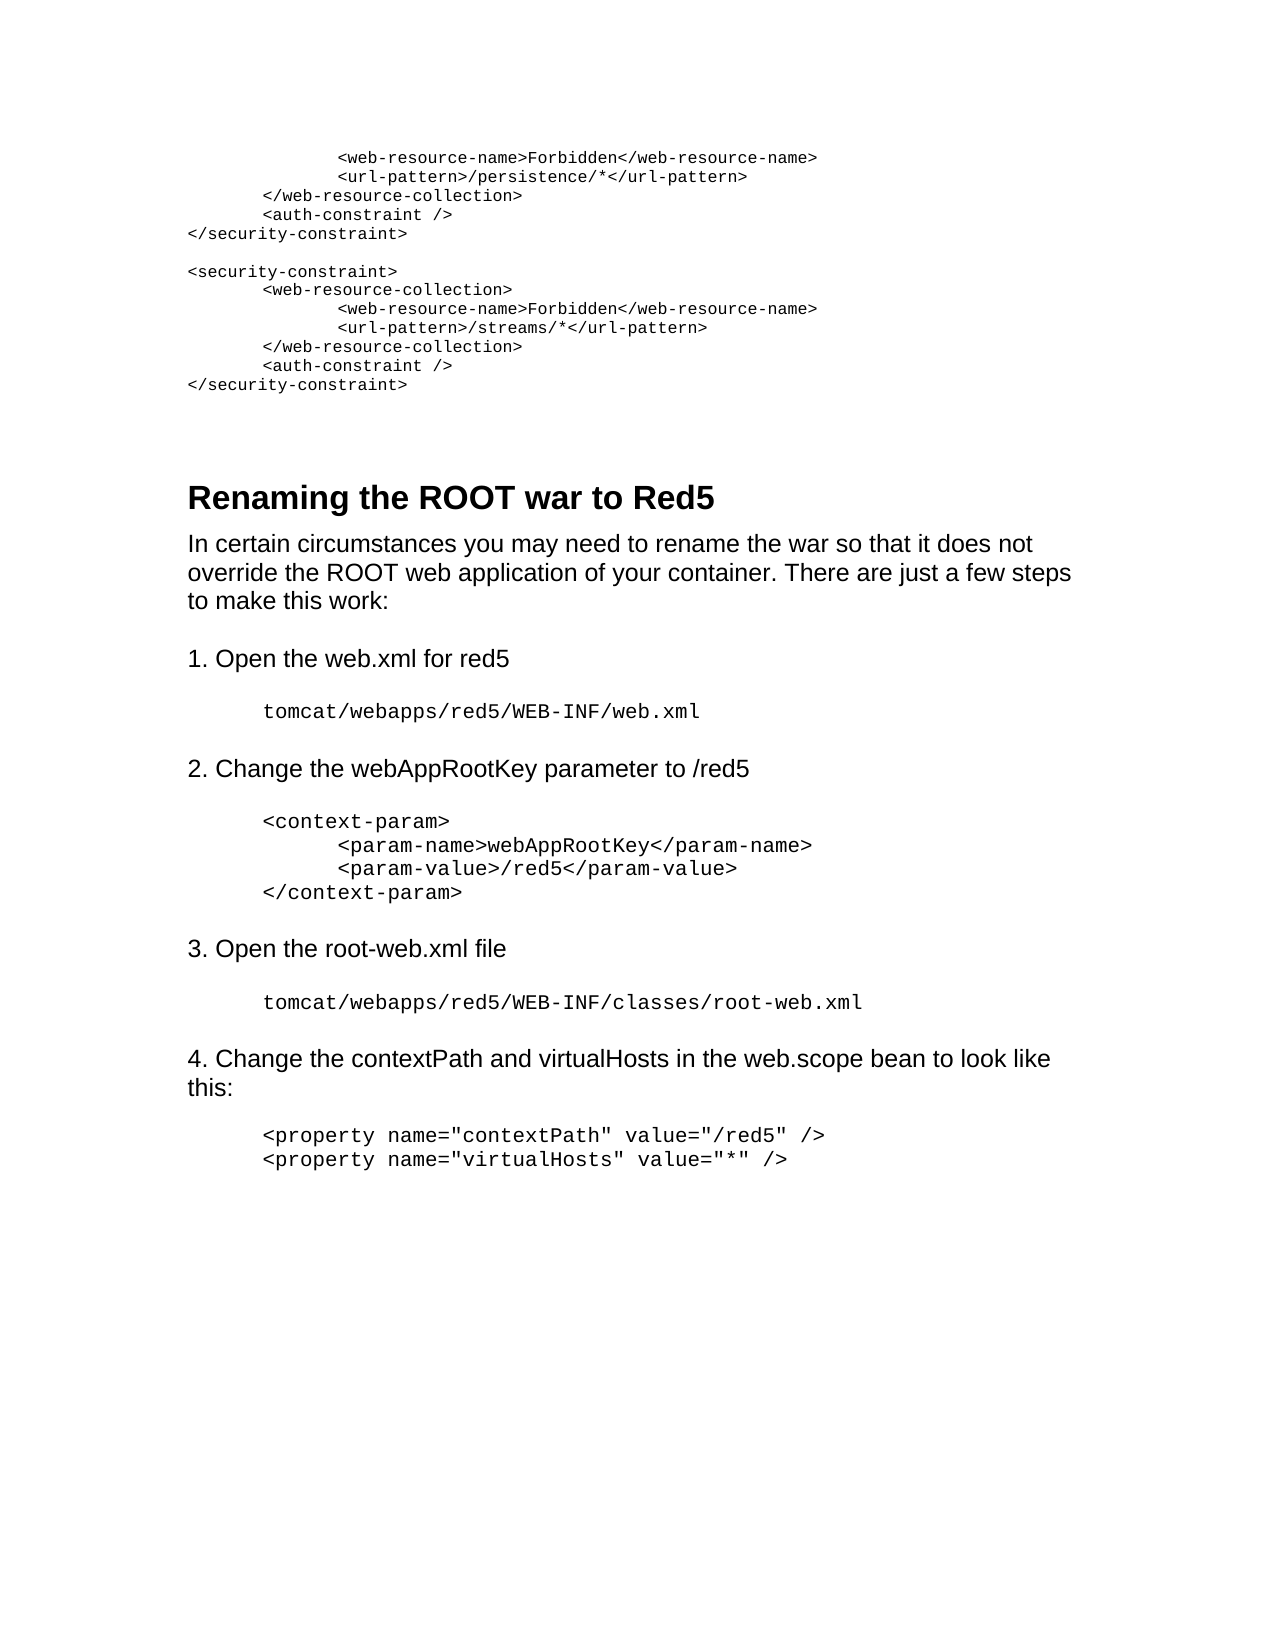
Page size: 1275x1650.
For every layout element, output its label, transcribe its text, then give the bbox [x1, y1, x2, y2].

text tomcat/webapps/red5/WEB-INF/classes/root-web.xml [187, 992, 1087, 1016]
text <property name="virtualHosts" value="*" /> [187, 1149, 1087, 1173]
text <url-pattern>/persistence/*</url-pattern> [187, 169, 1087, 188]
text 3. Open the root-web.xml file [187, 934, 1087, 963]
text In certain circumstances you may need to rename the war so that it does not override the ROOT web application of your container. There are just a few steps to make this work: [187, 529, 1087, 615]
text <auth-constraint /> [187, 207, 1087, 225]
text <auth-constraint /> [187, 357, 1087, 376]
text <url-pattern>/streams/*</url-pattern> [187, 320, 1087, 338]
text <context-param> [187, 811, 1087, 835]
text </context-param> [187, 882, 1087, 906]
text </web-resource-collection> [187, 338, 1087, 357]
text </security-constraint> [187, 376, 1087, 395]
text <param-value>/red5</param-value> [187, 858, 1087, 882]
text <web-resource-name>Forbidden</web-resource-name> [187, 301, 1087, 320]
text 4. Change the contextPath and virtualHosts in the web.scope bean to look like this: [187, 1044, 1087, 1102]
subtitle Renaming the ROOT war to Red5 [187, 478, 1087, 516]
text tomcat/webapps/red5/WEB-INF/web.xml [187, 701, 1087, 725]
text <security-constraint> [187, 263, 1087, 282]
text <web-resource-name>Forbidden</web-resource-name> [187, 150, 1087, 169]
text <param-name>webAppRootKey</param-name> [187, 835, 1087, 858]
text <web-resource-collection> [187, 282, 1087, 301]
text </security-constraint> [187, 225, 1087, 244]
text 2. Change the webAppRootKey parameter to /red5 [187, 754, 1087, 782]
text <property name="contextPath" value="/red5" /> [187, 1126, 1087, 1149]
text </web-resource-collection> [187, 188, 1087, 207]
text 1. Open the web.xml for red5 [187, 644, 1087, 672]
